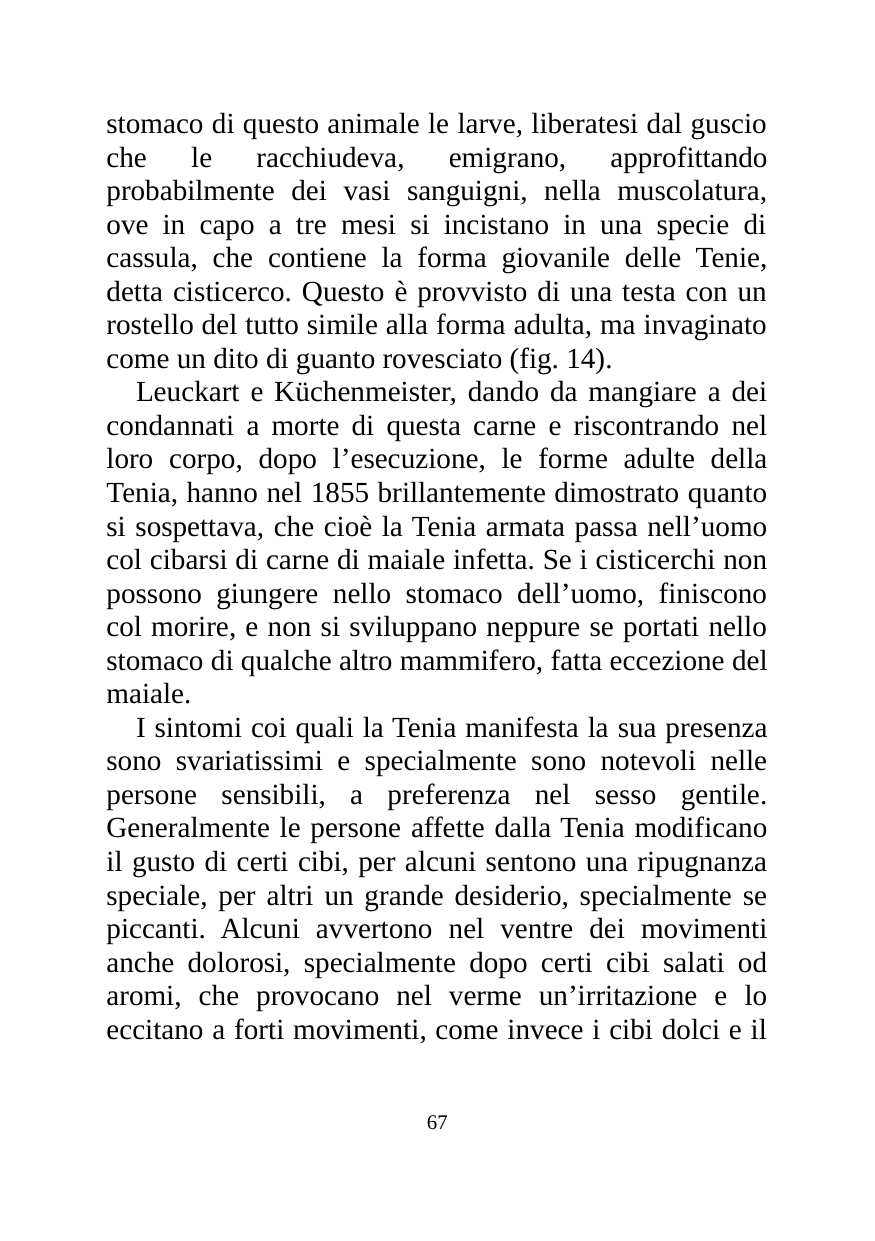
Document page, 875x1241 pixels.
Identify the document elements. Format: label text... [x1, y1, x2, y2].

text Leuckart e Küchenmeister, dando da mangiare a dei condannati a morte di questa carne e riscontrando nel loro corpo, dopo l’esecuzione, le forme adulte della Tenia, hanno nel 1855 brillantemente dimostrato quanto si sospettava, che cioè la Tenia armata passa nell’uomo col cibarsi di carne di maiale infetta. Se i cisticerchi non possono giungere nello stomaco dell’uomo, finiscono col morire, e non si sviluppano neppure se portati nello stomaco di qualche altro mammifero, fatta eccezione del maiale. [106, 374, 768, 710]
text I sintomi coi quali la Tenia manifesta la sua presenza sono svariatissimi e specialmente sono notevoli nelle persone sensibili, a preferenza nel sesso gentile. Generalmente le persone affette dalla Tenia modificano il gusto di certi cibi, per alcuni sentono una ripugnanza speciale, per altri un grande desiderio, specialmente se piccanti. Alcuni avvertono nel ventre dei movimenti anche dolorosi, specialmente dopo certi cibi salati od aromi, che provocano nel verme un’irritazione e lo eccitano a forti movimenti, come invece i cibi dolci e il [106, 710, 768, 1045]
text stomaco di questo animale le larve, liberatesi dal guscio che le racchiudeva, emigrano, approfittando probabilmente dei vasi sanguigni, nella muscolatura, ove in capo a tre mesi si incistano in una specie di cassula, che contiene la forma giovanile delle Tenie, detta cisticerco. Questo è provvisto di una testa con un rostello del tutto simile alla forma adulta, ma invaginato come un dito di guanto rovesciato (fig. 14). [106, 106, 768, 374]
